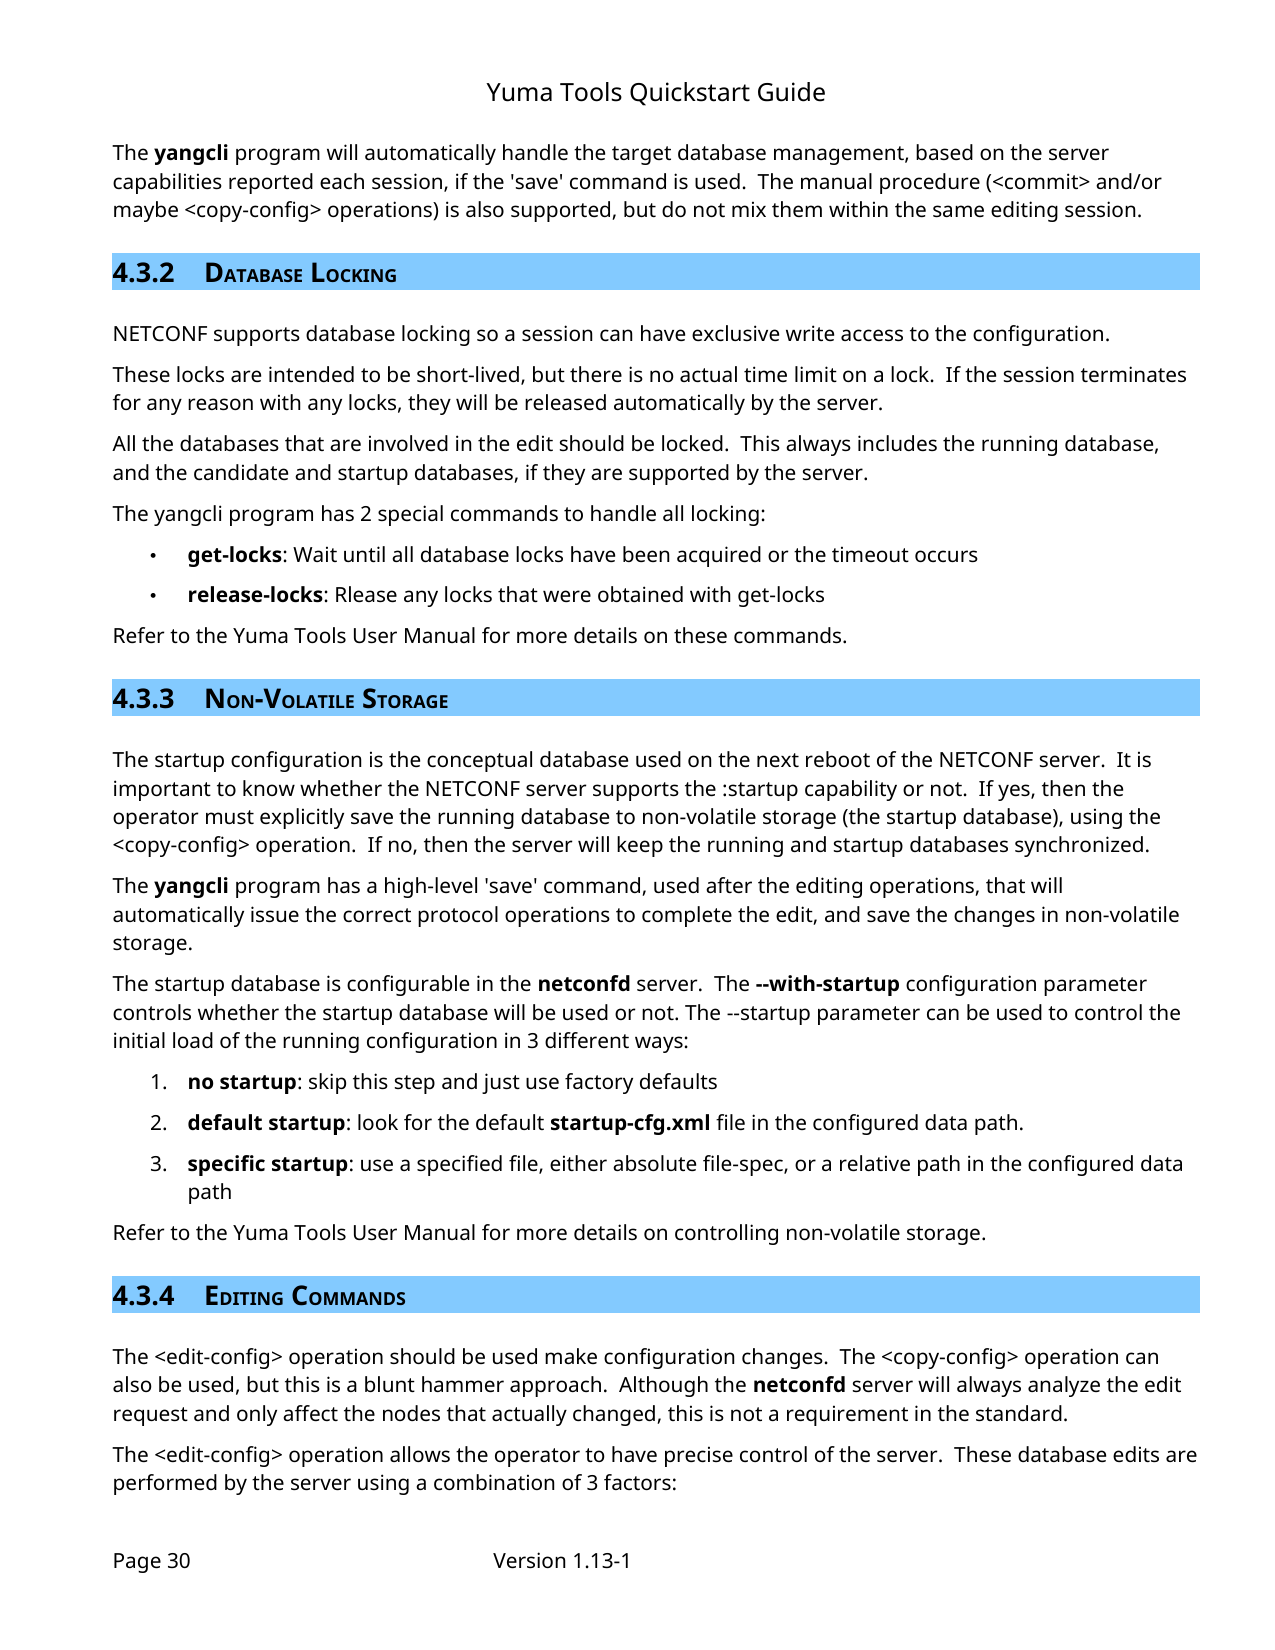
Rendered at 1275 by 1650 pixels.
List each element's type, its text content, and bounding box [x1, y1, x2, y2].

text The <edit-config> operation allows the operator to have precise control of the server. These database edits are performed by the server using a combination of 3 factors: [112, 1440, 1200, 1497]
text Refer to the Yuma Tools User Manual for more details on these commands. [112, 622, 1200, 650]
text NETCONF supports database locking so a session can have exclusive write access to the configuration. [112, 319, 1200, 347]
list default startup: look for the default startup-cfg.xml file in the configured data path. [150, 1108, 1200, 1136]
text Refer to the Yuma Tools User Manual for more details on controlling non-volatile storage. [112, 1218, 1200, 1247]
list release-locks: Rlease any locks that were obtained with get-locks [150, 581, 1200, 609]
text The yangcli program will automatically handle the target database management, based on the server capabilities reported each session, if the 'save' command is used. The manual procedure (<commit> and/or maybe <copy-config> operations) is also supported, but do not mix them within the same editing session. [112, 138, 1200, 224]
list get-locks: Wait until all database locks have been acquired or the timeout occurs [150, 540, 1200, 568]
subtitle Database Locking [112, 253, 1200, 290]
subtitle Non-Volatile Storage [112, 679, 1200, 716]
text The yangcli program has a high-level 'save' command, used after the editing operations, that will automatically issue the correct protocol operations to complete the edit, and save the changes in non-volatile storage. [112, 871, 1200, 957]
text The yangcli program has 2 special commands to handle all locking: [112, 499, 1200, 527]
subtitle Editing Commands [112, 1276, 1200, 1313]
list specific startup: use a specified file, either absolute file-spec, or a relative path in the configured data path [150, 1149, 1200, 1206]
text The <edit-config> operation should be used make configuration changes. The <copy-config> operation can also be used, but this is a blunt hammer approach. Although the netconfd server will always analyze the edit request and only affect the nodes that actually changed, this is not a requirement in the standard. [112, 1342, 1200, 1427]
list no startup: skip this step and just use factory defaults [150, 1067, 1200, 1096]
text All the databases that are involved in the edit should be locked. This always includes the running database, and the candidate and startup databases, if they are supported by the server. [112, 429, 1200, 486]
text These locks are intended to be short-lived, but there is no actual time limit on a lock. If the session terminates for any reason with any locks, they will be released automatically by the server. [112, 360, 1200, 417]
text The startup configuration is the conceptual database used on the next reboot of the NETCONF server. It is important to know whether the NETCONF server supports the :startup capability or not. If yes, then the operator must explicitly save the running database to non-volatile storage (the startup database), using the <copy-config> operation. If no, then the server will keep the running and startup databases synchronized. [112, 745, 1200, 859]
text The startup database is configurable in the netconfd server. The --with-startup configuration parameter controls whether the startup database will be used or not. The --startup parameter can be used to control the initial load of the running configuration in 3 different ways: [112, 969, 1200, 1054]
